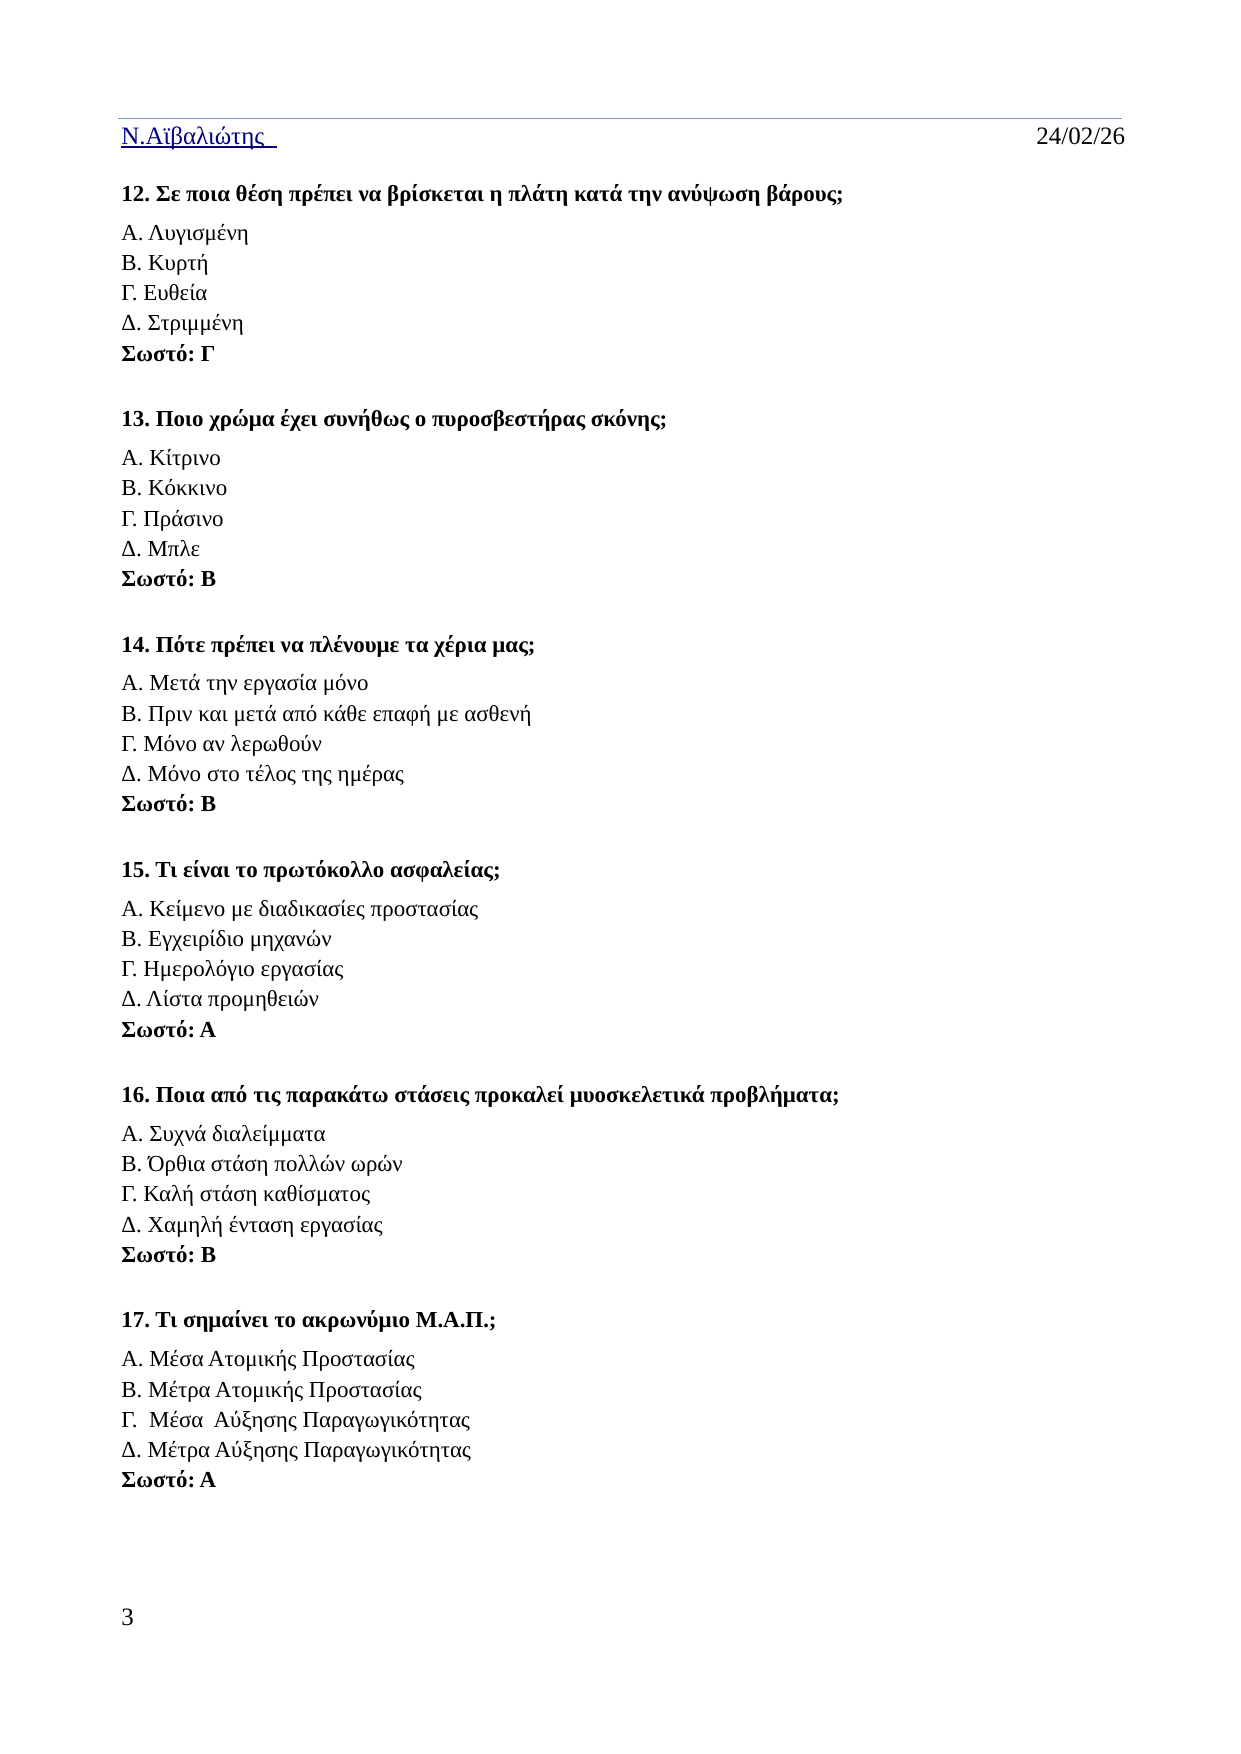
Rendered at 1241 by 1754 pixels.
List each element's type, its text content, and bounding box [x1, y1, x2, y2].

subtitle 15. Τι είναι το πρωτόκολλο ασφαλείας; [121, 856, 1119, 882]
text Α. Κείμενο με διαδικασίες προστασίας Β. Εγχειρίδιο μηχανών Γ. Ημερολόγιο εργασίας Δ. Λίστα προμηθειών Σωστό: Α [121, 895, 1119, 1042]
subtitle 13. Ποιο χρώμα έχει συνήθως ο πυροσβεστήρας σκόνης; [121, 405, 1119, 432]
text Α. Μετά την εργασία μόνο Β. Πριν και μετά από κάθε επαφή με ασθενή Γ. Μόνο αν λερωθούν Δ. Μόνο στο τέλος της ημέρας Σωστό: Β [121, 669, 1119, 817]
text Α. Μέσα Ατομικής Προστασίας Β. Μέτρα Ατομικής Προστασίας Γ. Μέσα Αύξησης Παραγωγικότητας Δ. Μέτρα Αύξησης Παραγωγικότητας Σωστό: Α [121, 1345, 1119, 1493]
text Α. Συχνά διαλείμματα Β. Όρθια στάση πολλών ωρών Γ. Καλή στάση καθίσματος Δ. Χαμηλή ένταση εργασίας Σωστό: Β [121, 1120, 1119, 1267]
subtitle 14. Πότε πρέπει να πλένουμε τα χέρια μας; [121, 631, 1119, 657]
subtitle 17. Τι σημαίνει το ακρωνύμιο Μ.Α.Π.; [121, 1307, 1119, 1333]
text Α. Κίτρινο Β. Κόκκινο Γ. Πράσινο Δ. Μπλε Σωστό: Β [121, 444, 1119, 591]
text Α. Λυγισμένη Β. Κυρτή Γ. Ευθεία Δ. Στριμμένη Σωστό: Γ [121, 219, 1119, 366]
subtitle 16. Ποια από τις παρακάτω στάσεις προκαλεί μυοσκελετικά προβλήματα; [121, 1081, 1119, 1108]
subtitle 12. Σε ποια θέση πρέπει να βρίσκεται η πλάτη κατά την ανύψωση βάρους; [121, 180, 1119, 206]
